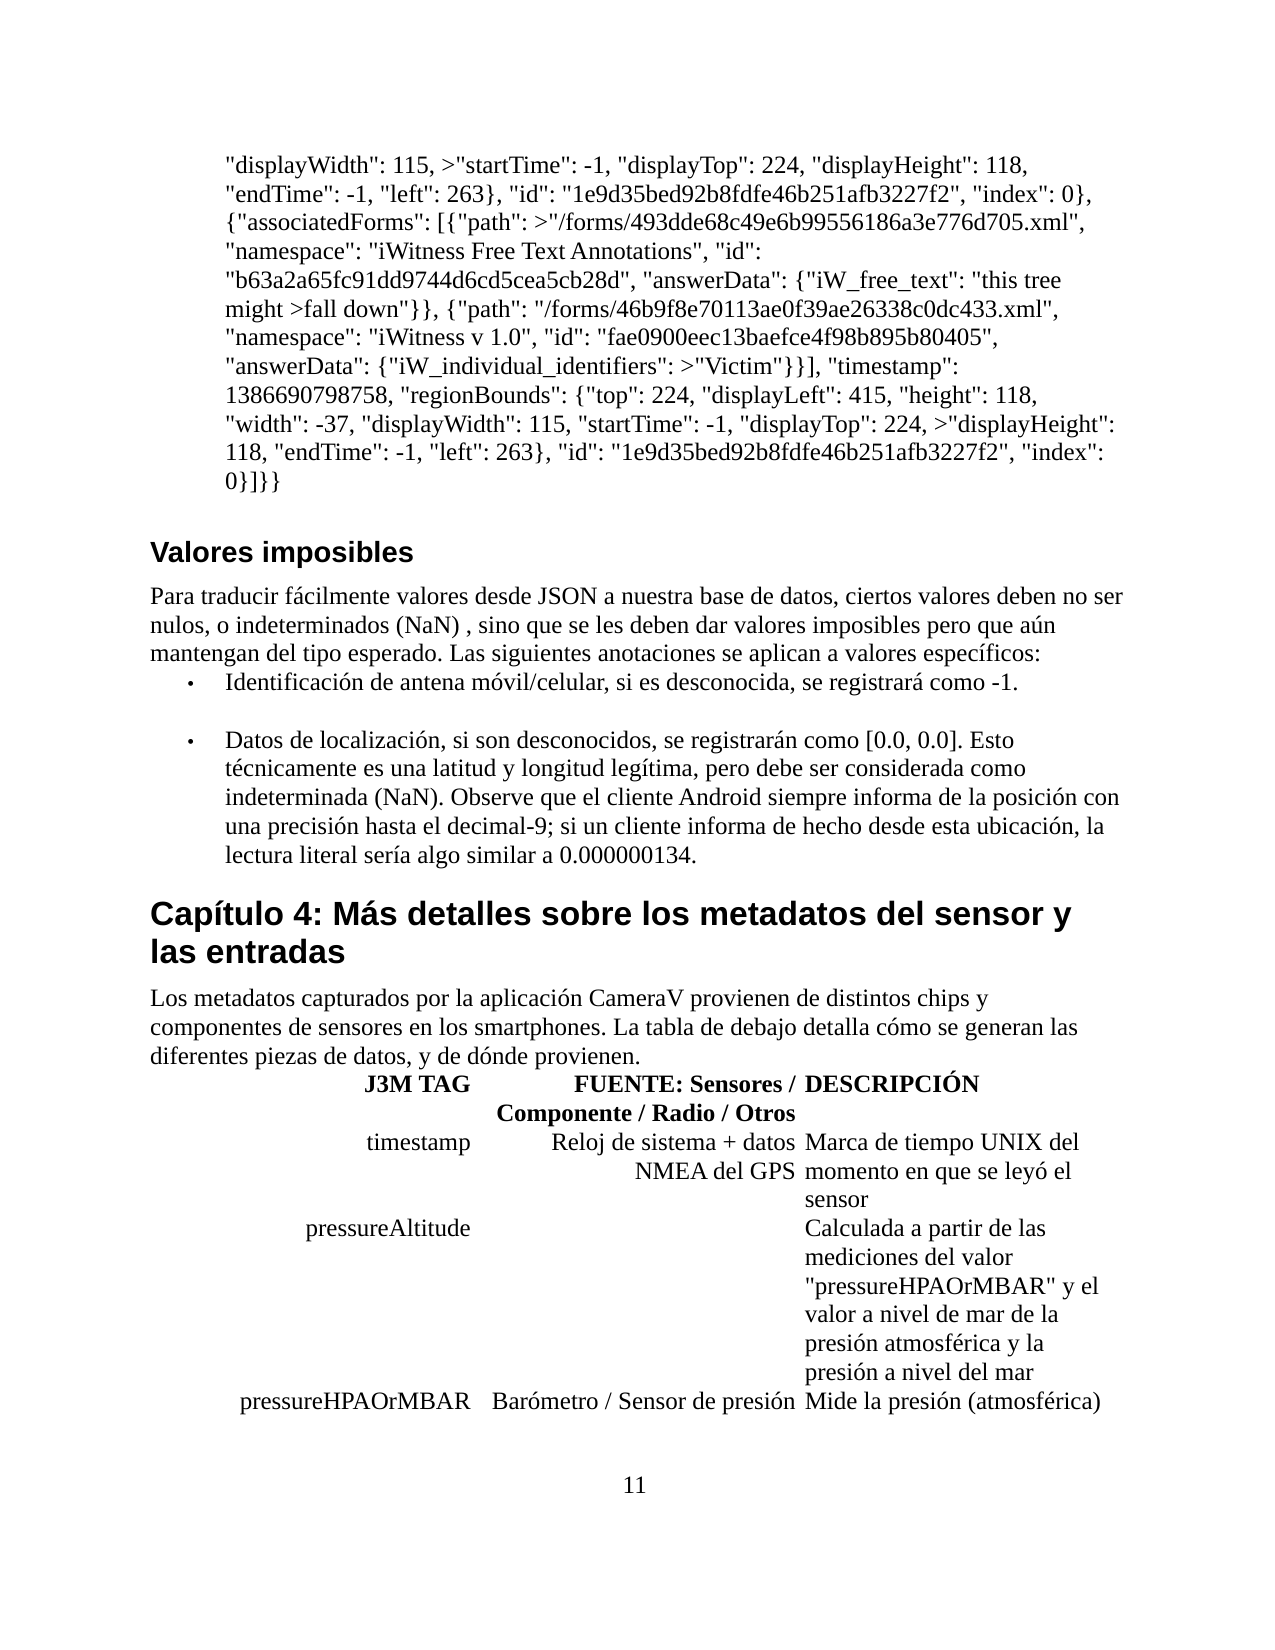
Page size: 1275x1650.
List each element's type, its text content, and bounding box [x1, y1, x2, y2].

text "displayWidth": 115, >"startTime": -1, "displayTop": 224, "displayHeight": 118, "endTime": -1, "left": 263}, "id": "1e9d35bed92b8fdfe46b251afb3227f2", "index": 0}, {"associatedForms": [{"path": >"/forms/493dde68c49e6b99556186a3e776d705.xml", "namespace": "iWitness Free Text Annotations", "id": "b63a2a65fc91dd9744d6cd5cea5cb28d", "answerData": {"iW_free_text": "this tree might >fall down"}}, {"path": "/forms/46b9f8e70113ae0f39ae26338c0dc433.xml", "namespace": "iWitness v 1.0", "id": "fae0900eec13baefce4f98b895b80405", "answerData": {"iW_individual_identifiers": >"Victim"}}], "timestamp": 1386690798758, "regionBounds": {"top": 224, "displayLeft": 415, "height": 118, "width": -37, "displayWidth": 115, "startTime": -1, "displayTop": 224, >"displayHeight": 118, "endTime": -1, "left": 263}, "id": "1e9d35bed92b8fdfe46b251afb3227f2", "index": 0}]}} [225, 150, 1125, 495]
list Datos de localización, si son desconocidos, se registrarán como [0.0, 0.0]. Esto técnicamente es una latitud y longitud legítima, pero debe ser considerada como indeterminada (NaN). Observe que el cliente Android siempre informa de la posición con una precisión hasta el decimal-9; si un cliente informa de hecho desde esta ubicación, la lectura literal sería algo similar a 0.000000134. [187, 725, 1125, 868]
table_cell Reloj de sistema + datos NMEA del GPS [475, 1127, 800, 1213]
text Los metadatos capturados por la aplicación CameraV provienen de distintos chips y componentes de sensores en los smartphones. La tabla de debajo detalla cómo se generan las diferentes piezas de datos, y de dónde provienen. [150, 983, 1125, 1069]
table_header FUENTE: Sensores / Componente / Radio / Otros [475, 1070, 800, 1127]
table_cell Barómetro / Sensor de presión [475, 1386, 800, 1414]
list Identificación de antena móvil/celular, si es desconocida, se registrará como -1. [187, 667, 1125, 725]
table_cell Marca de tiempo UNIX del momento en que se leyó el sensor [800, 1127, 1125, 1213]
text Para traducir fácilmente valores desde JSON a nuestra base de datos, ciertos valores deben no ser nulos, o indeterminados (NaN) , sino que se les deben dar valores imposibles pero que aún mantengan del tipo esperado. Las siguientes anotaciones se aplican a valores específicos: [150, 581, 1125, 667]
table_cell Calculada a partir de las mediciones del valor "pressureHPAOrMBAR" y el valor a nivel de mar de la presión atmosférica y la presión a nivel del mar [800, 1213, 1125, 1386]
table_header J3M TAG [150, 1070, 475, 1127]
table_cell pressureAltitude [150, 1213, 475, 1386]
table_cell Mide la presión (atmosférica) [800, 1386, 1125, 1414]
table_header DESCRIPCIÓN [800, 1070, 1125, 1127]
table_cell pressureHPAOrMBAR [150, 1386, 475, 1414]
subtitle Valores imposibles [150, 535, 1125, 568]
table_cell timestamp [150, 1127, 475, 1213]
table_cell [475, 1213, 800, 1386]
subtitle Capítulo 4: Más detalles sobre los metadatos del sensor y las entradas [150, 893, 1125, 971]
